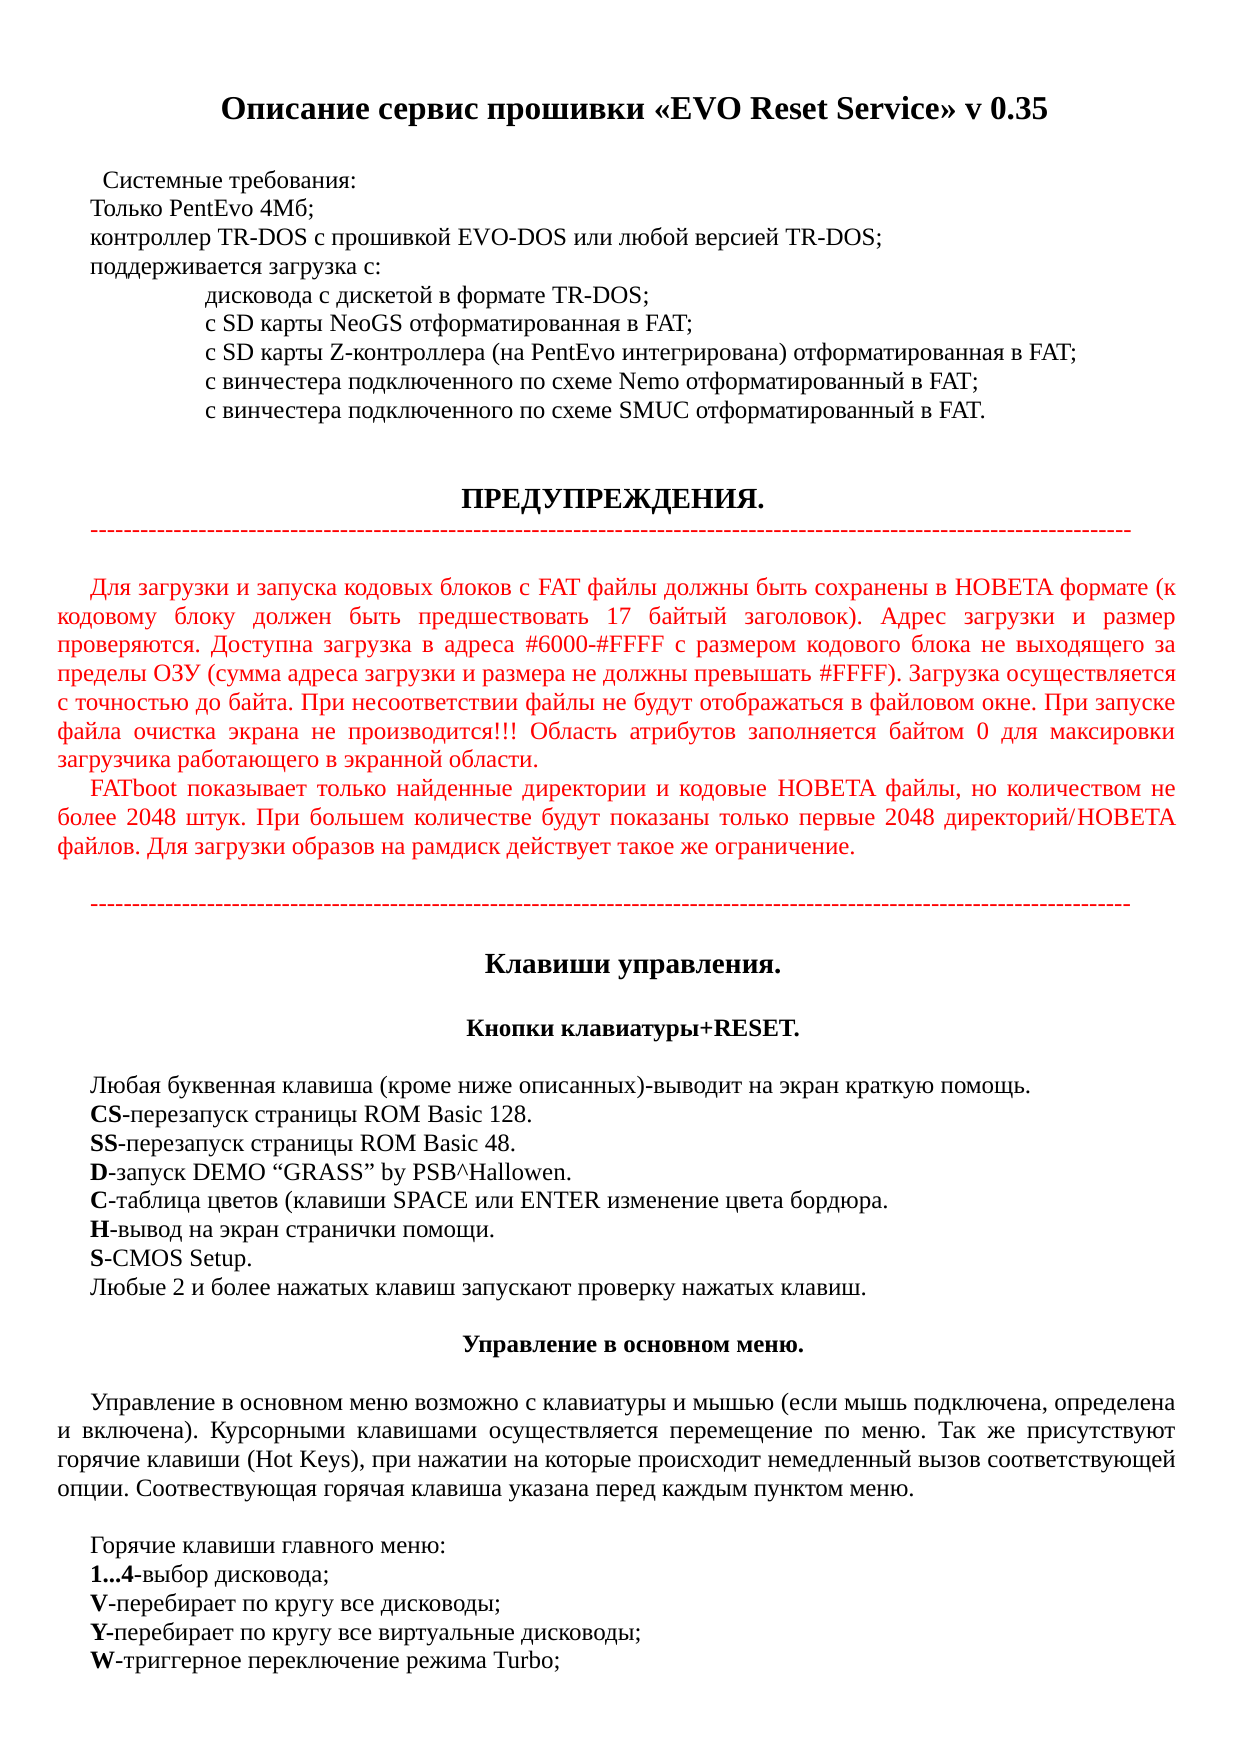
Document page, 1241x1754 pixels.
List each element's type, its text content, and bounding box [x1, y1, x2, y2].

text с SD карты Z-контроллера (на PentEvo интегрирована) отформатированная в FAT; [57, 337, 1176, 366]
text FATboot показывает только найденные директории и кодовые HOBETA файлы, но количеством не более 2048 штук. При большем количестве будут показаны только первые 2048 директорий/HOBETA файлов. Для загрузки образов на рамдиск действует такое же ограничение. [57, 773, 1176, 859]
text Управление в основном меню возможно с клавиатуры и мышью (если мышь подключена, определена и включена). Курсорными клавишами осуществляется перемещение по меню. Так же присутствуют горячие клавиши (Hot Keys), при нажатии на которые происходит немедленный вызов соответствующей опции. Соотвествующая горячая клавиша указана перед каждым пунктом меню. [57, 1387, 1176, 1502]
text V-перебирает по кругу все дисководы; [57, 1588, 1176, 1617]
text с винчестера подключенного по схеме SMUC отформатированный в FAT. [57, 395, 1176, 423]
text ----------------------------------------------------------------------------------------------------------------------------- [57, 514, 1176, 543]
text дисковода с дискетой в формате TR-DOS; [57, 280, 1176, 308]
text CS-перезапуск страницы ROM Basic 128. [57, 1099, 1176, 1128]
text W-триггерное переключение режима Turbo; [57, 1645, 1176, 1674]
text Для загрузки и запуска кодовых блоков с FAT файлы должны быть сохранены в HOBETA формате (к кодовому блоку должен быть предшествовать 17 байтый заголовок). Адрес загрузки и размер проверяются. Доступна загрузка в адреса #6000-#FFFF с размером кодового блока не выходящего за пределы ОЗУ (сумма адреса загрузки и размера не должны превышать #FFFF). Загрузка осуществляется с точностью до байта. При несоответствии файлы не будут отображаться в файловом окне. При запуске файла очистка экрана не производится!!! Область атрибутов заполняется байтом 0 для максировки загрузчика работающего в экранной области. [57, 572, 1176, 773]
text с винчестера подключенного по схеме Nemo отформатированный в FAT; [57, 366, 1176, 395]
text поддерживается загрузка с: [57, 251, 1176, 280]
text Клавиши управления. [57, 946, 1176, 979]
text 1...4-выбор дисковода; [57, 1559, 1176, 1588]
text SS-перезапуск страницы ROM Basic 48. [57, 1128, 1176, 1157]
text Горячие клавиши главного меню: [57, 1530, 1176, 1559]
text Системные требования: [57, 165, 1176, 193]
text Описание сервис прошивки «EVO Reset Service» v 0.35 [57, 88, 1176, 126]
text S-CMOS Setup. [57, 1243, 1176, 1272]
text Кнопки клавиатуры+RESET. [57, 1013, 1176, 1042]
text Любые 2 и более нажатых клавиш запускают проверку нажатых клавиш. [57, 1272, 1176, 1300]
text C-таблица цветов (клавиши SPACE или ENTER изменение цвета бордюра. [57, 1185, 1176, 1214]
text ----------------------------------------------------------------------------------------------------------------------------- [57, 888, 1176, 917]
text D-запуск DEMO “GRASS” by PSB^Hallowen. [57, 1157, 1176, 1185]
text Любая буквенная клавиша (кроме ниже описанных)-выводит на экран краткую помощь. [57, 1070, 1176, 1099]
text H-вывод на экран странички помощи. [57, 1214, 1176, 1243]
text контроллер TR-DOS с прошивкой EVO-DOS или любой версией TR-DOS; [57, 222, 1176, 251]
text ПРЕДУПРЕЖДЕНИЯ. [57, 481, 1176, 514]
text Управление в основном меню. [57, 1329, 1176, 1358]
text Только PentEvo 4Мб; [57, 193, 1176, 222]
text c SD карты NeoGS отформатированная в FAT; [57, 308, 1176, 337]
text Y-перебирает по кругу все виртуальные дисководы; [57, 1617, 1176, 1645]
